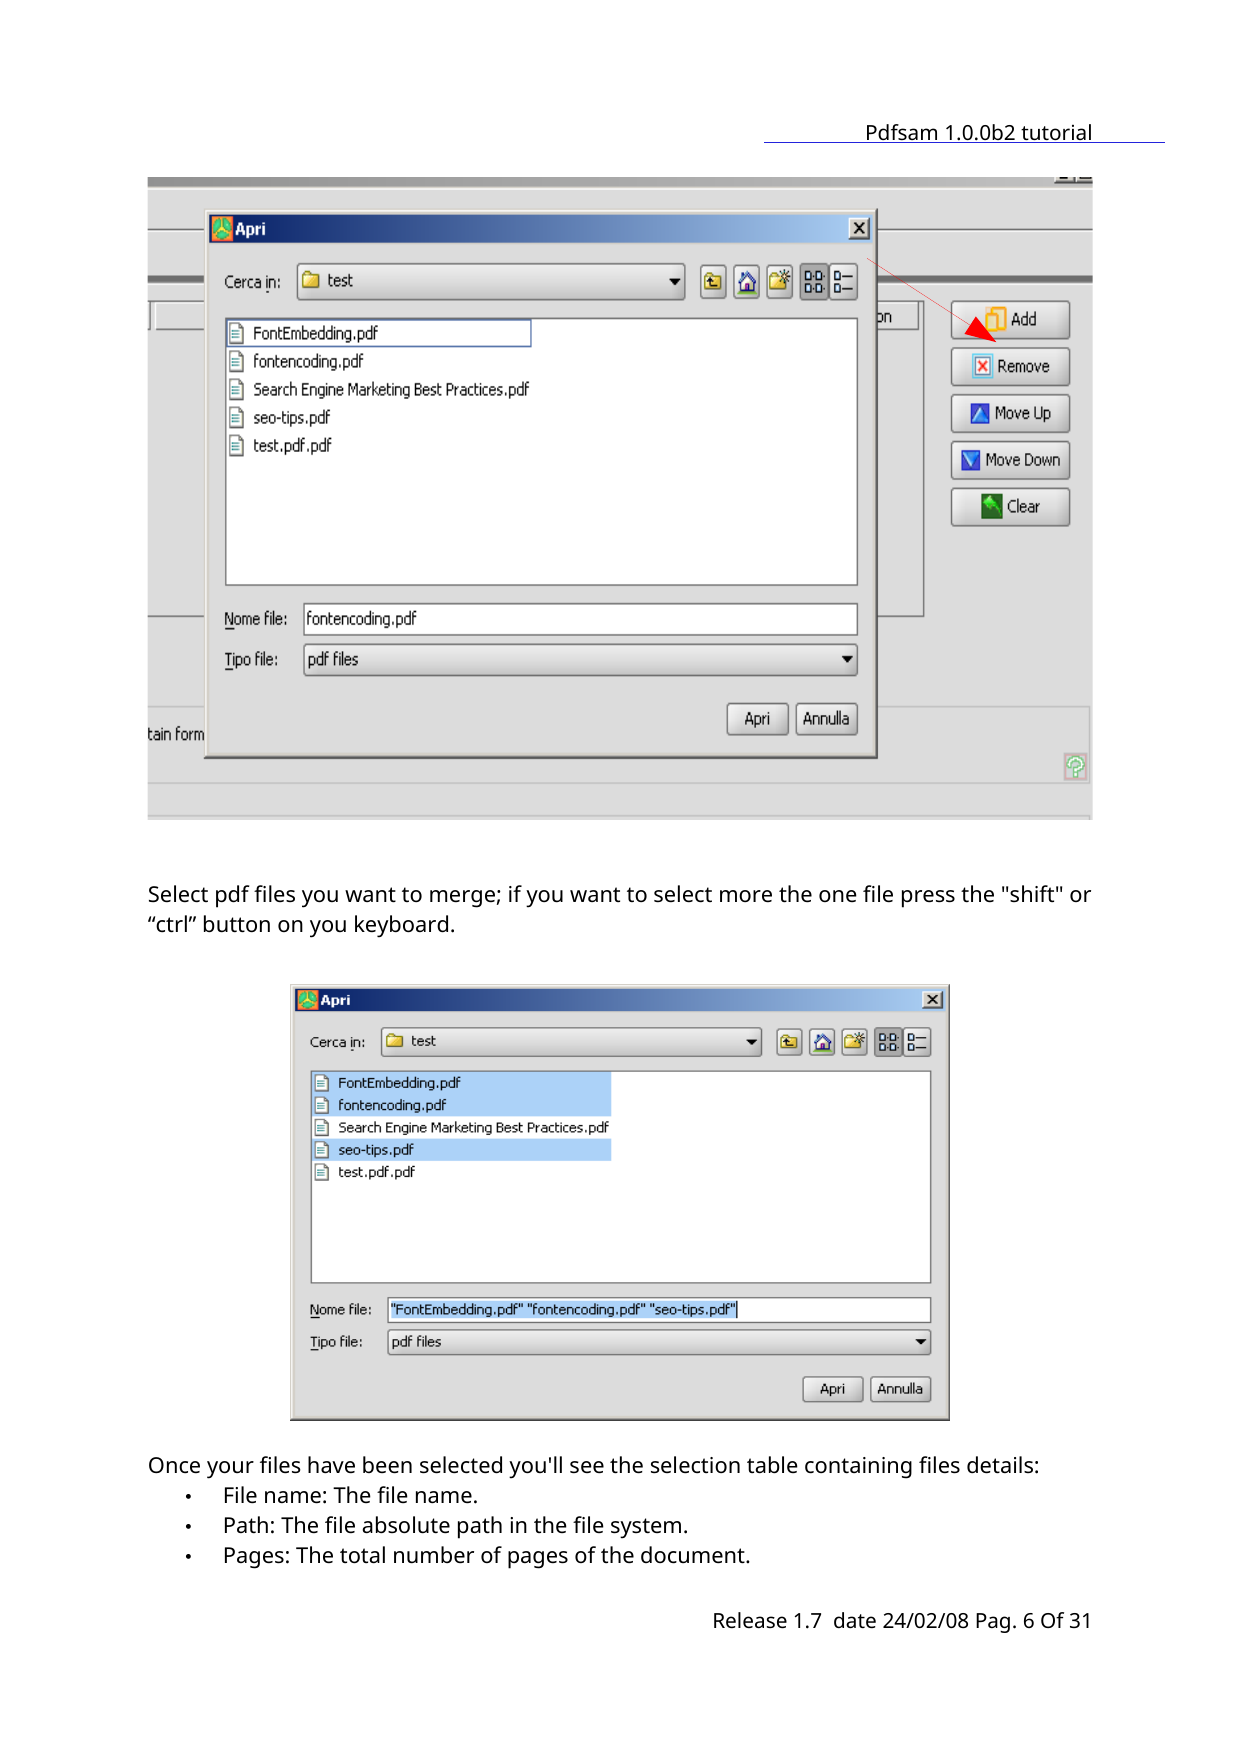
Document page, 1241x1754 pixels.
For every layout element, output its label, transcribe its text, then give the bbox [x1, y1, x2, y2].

text Select pdf files you want to merge; if you want to select more the one file press the "shift" or “ctrl” button on you keyboard. [148, 879, 1093, 939]
list File name: The file name. [185, 1480, 1093, 1510]
list Pages: The total number of pages of the document. [185, 1540, 1093, 1570]
text Once your files have been selected you'll see the selection table containing files details: [148, 1451, 1093, 1480]
picture [290, 984, 950, 1421]
list Path: The file absolute path in the file system. [185, 1510, 1093, 1540]
